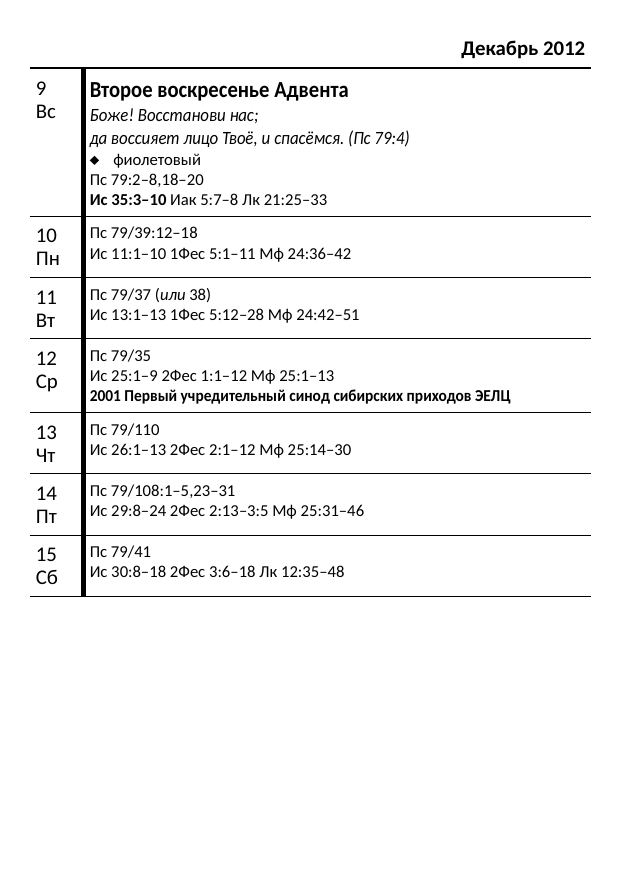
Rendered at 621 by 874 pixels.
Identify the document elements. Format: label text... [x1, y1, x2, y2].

table_cell Пс 79/108:1–5,23–31 Ис 29:8–24 2Фес 2:13–3:5 Мф 25:31–46 [86, 474, 591, 534]
table_cell 9 Вс [30, 69, 81, 216]
table_cell Пс 79/35 Ис 25:1–9 2Фес 1:1–12 Мф 25:1–13 2001 Первый учредительный синод сибирских приходов ЭЕЛЦ [86, 339, 591, 412]
table_cell Пс 79/110 Ис 26:1–13 2Фес 2:1–12 Мф 25:14–30 [86, 413, 591, 473]
table_cell Пс 79/41 Ис 30:8–18 2Фес 3:6–18 Лк 12:35–48 [86, 536, 591, 596]
table_cell 14 Пт [30, 474, 81, 534]
table_cell 15 Сб [30, 536, 81, 596]
table_cell Пс 79/37 (или 38) Ис 13:1–13 1Фес 5:12–28 Мф 24:42–51 [86, 278, 591, 338]
table_header Декабрь 2012 [30, 30, 591, 67]
table_cell 11 Вт [30, 278, 81, 338]
table_cell 12 Ср [30, 339, 81, 412]
table_cell 13 Чт [30, 413, 81, 473]
table_cell Пс 79/39:12–18 Ис 11:1–10 1Фес 5:1–11 Мф 24:36–42 [86, 217, 591, 277]
table_cell 10 Пн [30, 217, 81, 277]
table_cell Второе воскресенье Адвента Боже! Восстанови нас; да воссияет лицо Твоё, и спасёмся. (Пс 79:4) фиолетовый Пс 79:2–8,18–20 Ис 35:3–10 Иак 5:7–8 Лк 21:25–33 [86, 69, 591, 216]
